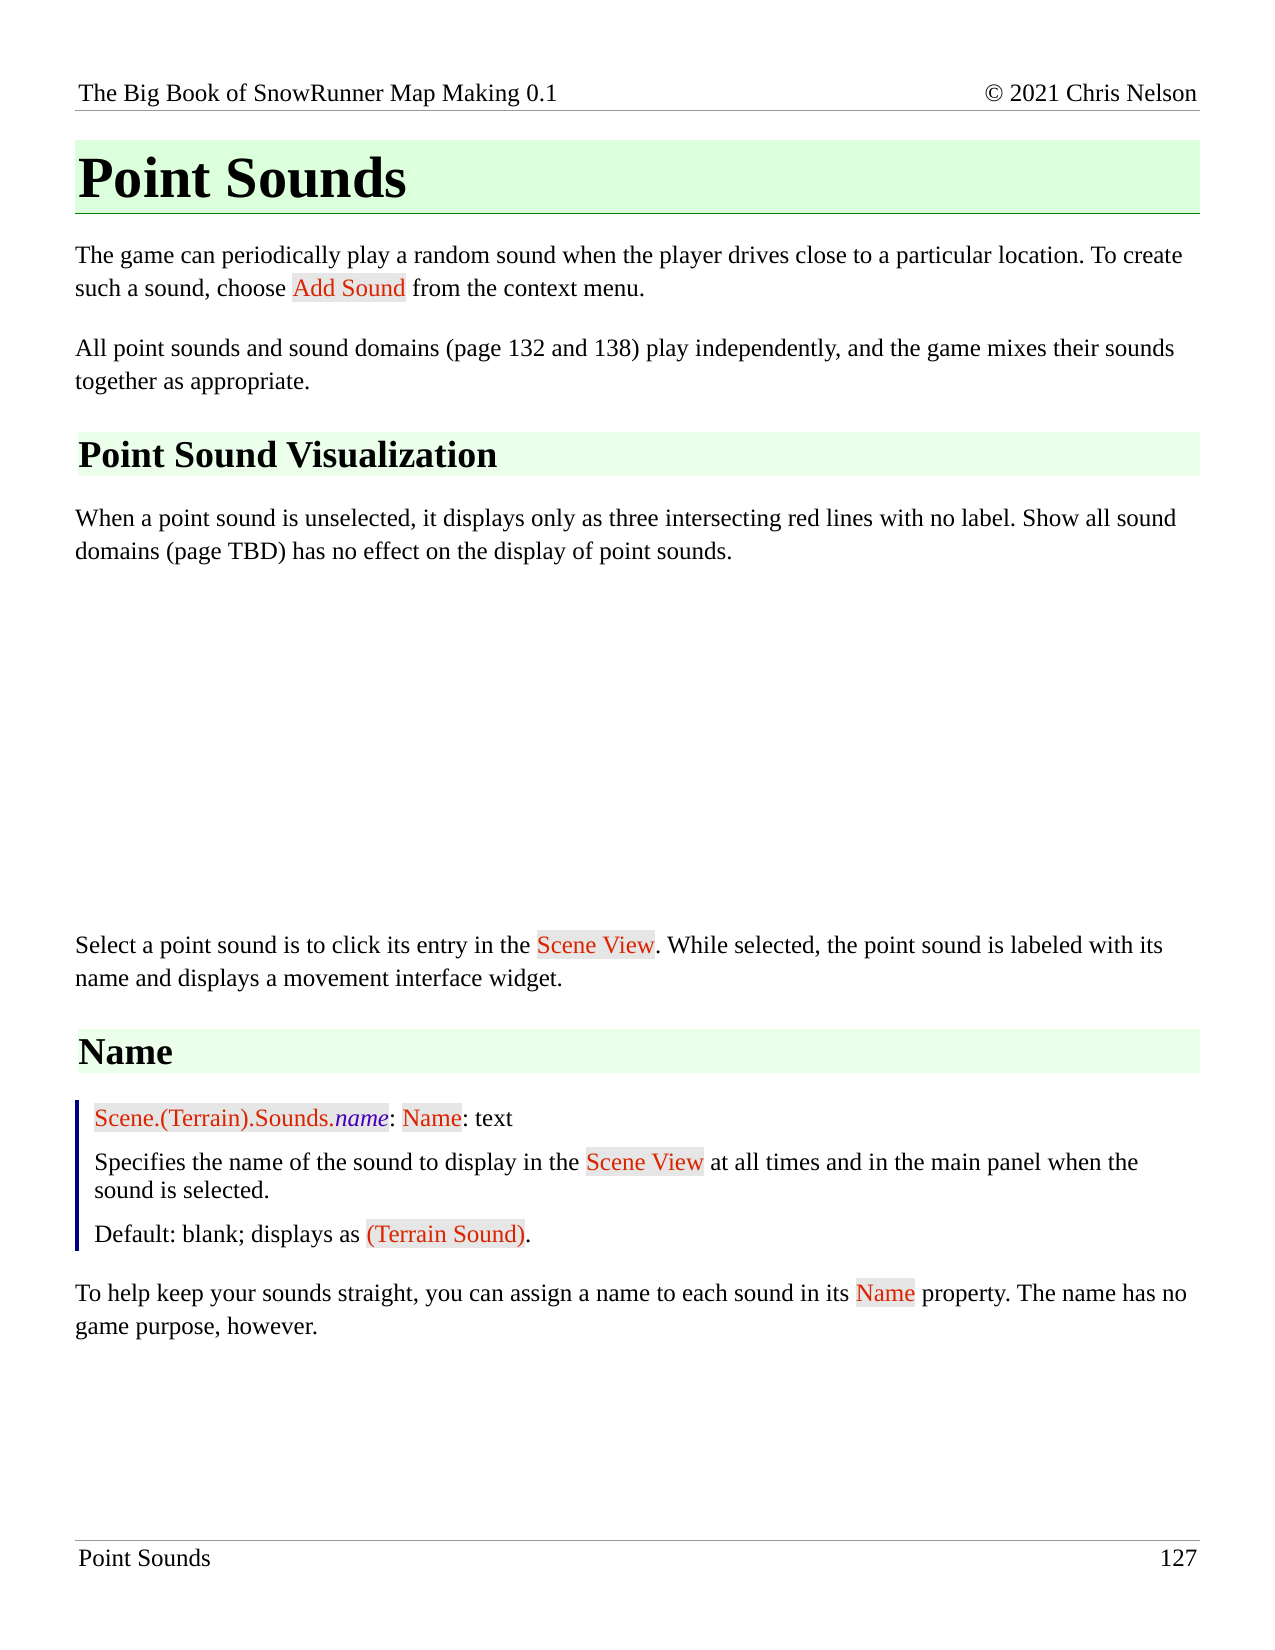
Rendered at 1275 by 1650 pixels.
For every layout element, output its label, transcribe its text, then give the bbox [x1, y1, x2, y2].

text To help keep your sounds straight, you can assign a name to each sound in its Name property. The name has no game purpose, however. [75, 1278, 1200, 1340]
text Scene.(Terrain).Sounds.name: Name: text [79, 1100, 1200, 1132]
text Select a point sound is to click its entry in the Scene View. While selected, the point sound is labeled with its name and displays a movement interface widget. [75, 930, 1200, 992]
text All point sounds and sound domains (page 132 and 138) play independently, and the game mixes their sounds together as appropriate. [75, 333, 1200, 395]
subtitle Name [78, 1029, 1200, 1073]
subtitle Point Sounds [75, 140, 1200, 213]
text The game can periodically play a random sound when the player drives close to a particular location. To create such a sound, choose Add Sound from the context menu. [75, 240, 1200, 302]
subtitle Point Sound Visualization [78, 432, 1200, 476]
text Specifies the name of the sound to display in the Scene View at all times and in the main panel when the sound is selected. [79, 1144, 1200, 1204]
text When a point sound is unselected, it displays only as three intersecting red lines with no label. Show all sound domains (page TBD) has no effect on the display of point sounds. [75, 503, 1200, 564]
text Default: blank; displays as (Terrain Sound). [79, 1216, 1200, 1251]
